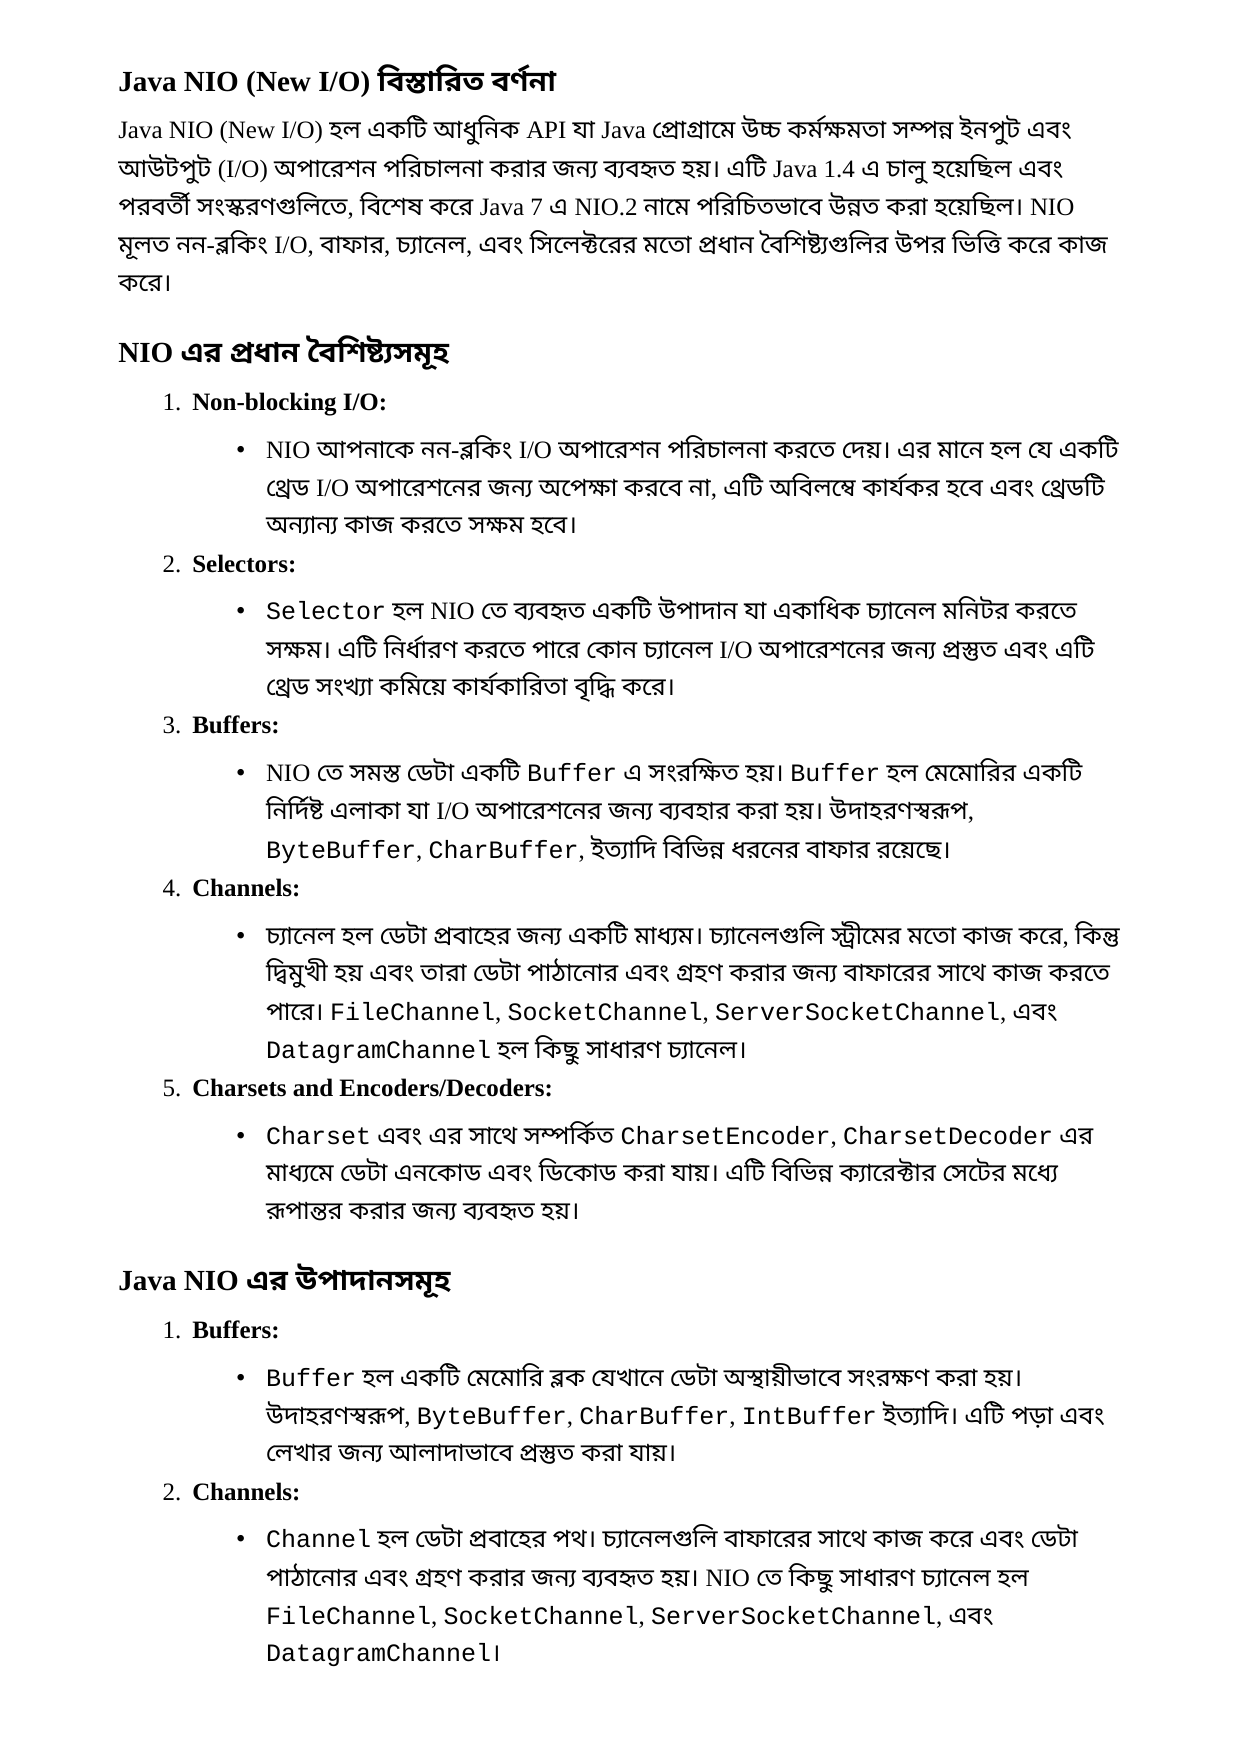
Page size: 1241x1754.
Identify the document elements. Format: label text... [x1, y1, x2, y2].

list Buffers: [162, 1315, 1122, 1344]
list NIO আপনাকে নন-ব্লকিং I/O অপারেশন পরিচালনা করতে দেয়। এর মানে হল যে একটি থ্রেড I/O অপারেশনের জন্য অপেক্ষা করবে না, এটি অবিলম্বে কার্যকর হবে এবং থ্রেডটি অন্যান্য কাজ করতে সক্ষম হবে। [236, 435, 1122, 544]
list Selector হল NIO তে ব্যবহৃত একটি উপাদান যা একাধিক চ্যানেল মনিটর করতে সক্ষম। এটি নির্ধারণ করতে পারে কোন চ্যানেল I/O অপারেশনের জন্য প্রস্তুত এবং এটি থ্রেড সংখ্যা কমিয়ে কার্যকারিতা বৃদ্ধি করে। [236, 596, 1122, 706]
list Channels: [162, 873, 1122, 902]
list Buffers: [162, 710, 1122, 739]
list চ্যানেল হল ডেটা প্রবাহের জন্য একটি মাধ্যম। চ্যানেলগুলি স্ট্রীমের মতো কাজ করে, কিন্তু দ্বিমুখী হয় এবং তারা ডেটা পাঠানোর এবং গ্রহণ করার জন্য বাফারের সাথে কাজ করতে পারে। FileChannel, SocketChannel, ServerSocketChannel, এবং DatagramChannel হল কিছু সাধারণ চ্যানেল। [236, 921, 1122, 1068]
subtitle NIO এর প্রধান বৈশিষ্ট্যসমূহ [118, 335, 1122, 374]
list Non-blocking I/O: [162, 387, 1122, 416]
list Channel হল ডেটা প্রবাহের পথ। চ্যানেলগুলি বাফারের সাথে কাজ করে এবং ডেটা পাঠানোর এবং গ্রহণ করার জন্য ব্যবহৃত হয়। NIO তে কিছু সাধারণ চ্যানেল হল FileChannel, SocketChannel, ServerSocketChannel, এবং DatagramChannel। [236, 1524, 1122, 1672]
list NIO তে সমস্ত ডেটা একটি Buffer এ সংরক্ষিত হয়। Buffer হল মেমোরির একটি নির্দিষ্ট এলাকা যা I/O অপারেশনের জন্য ব্যবহার করা হয়। উদাহরণস্বরূপ, ByteBuffer, CharBuffer, ইত্যাদি বিভিন্ন ধরনের বাফার রয়েছে। [236, 758, 1122, 868]
subtitle Java NIO এর উপাদানসমূহ [118, 1263, 1122, 1302]
list Charsets and Encoders/Decoders: [162, 1073, 1122, 1102]
list Selectors: [162, 549, 1122, 577]
subtitle Java NIO (New I/O) বিস্তারিত বর্ণনা [118, 64, 1122, 103]
list Buffer হল একটি মেমোরি ব্লক যেখানে ডেটা অস্থায়ীভাবে সংরক্ষণ করা হয়। উদাহরণস্বরূপ, ByteBuffer, CharBuffer, IntBuffer ইত্যাদি। এটি পড়া এবং লেখার জন্য আলাদাভাবে প্রস্তুত করা যায়। [236, 1363, 1122, 1472]
list Charset এবং এর সাথে সম্পর্কিত CharsetEncoder, CharsetDecoder এর মাধ্যমে ডেটা এনকোড এবং ডিকোড করা যায়। এটি বিভিন্ন ক্যারেক্টার সেটের মধ্যে রূপান্তর করার জন্য ব্যবহৃত হয়। [236, 1121, 1122, 1229]
list Channels: [162, 1477, 1122, 1505]
text Java NIO (New I/O) হল একটি আধুনিক API যা Java প্রোগ্রামে উচ্চ কর্মক্ষমতা সম্পন্ন ইনপুট এবং আউটপুট (I/O) অপারেশন পরিচালনা করার জন্য ব্যবহৃত হয়। এটি Java 1.4 এ চালু হয়েছিল এবং পরবর্তী সংস্করণগুলিতে, বিশেষ করে Java 7 এ NIO.2 নামে পরিচিতভাবে উন্নত করা হয়েছিল। NIO মূলত নন-ব্লকিং I/O, বাফার, চ্যানেল, এবং সিলেক্টরের মতো প্রধান বৈশিষ্ট্যগুলির উপর ভিত্তি করে কাজ করে। [118, 116, 1122, 301]
